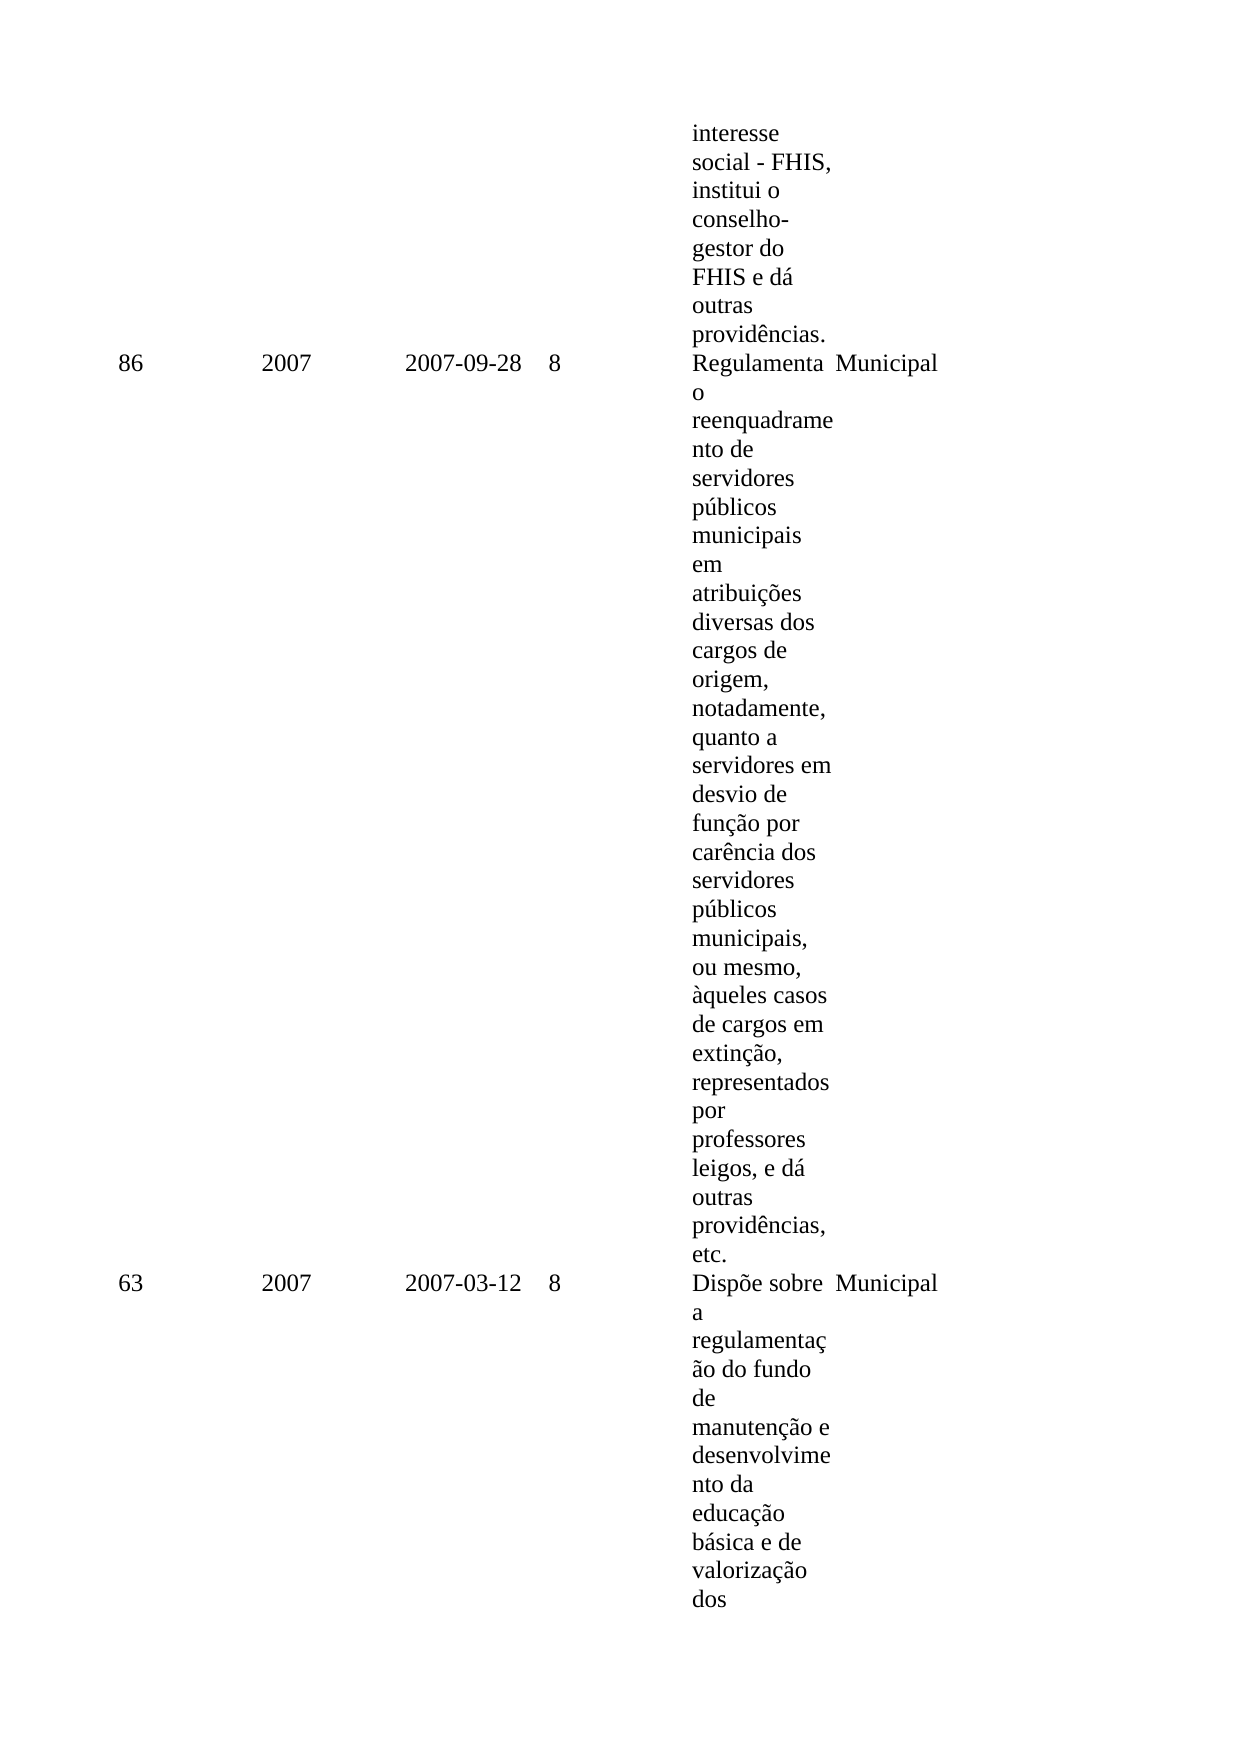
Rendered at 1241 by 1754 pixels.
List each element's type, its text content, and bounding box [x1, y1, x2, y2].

table_cell 8 [548, 1268, 692, 1613]
table_cell [979, 1268, 1122, 1613]
table_cell [118, 118, 261, 348]
table_cell Municipal [835, 1268, 979, 1613]
table_cell 2007-09-28 [405, 348, 548, 1268]
table_cell 2007-03-12 [405, 1268, 548, 1613]
table_cell 2007 [261, 1268, 405, 1613]
table_cell [548, 118, 692, 348]
table_cell [835, 118, 979, 348]
table_cell [261, 118, 405, 348]
table_cell [405, 118, 548, 348]
table_cell [979, 348, 1122, 1268]
table_cell Regulamenta o reenquadramento de servidores públicos municipais em atribuições diversas dos cargos de origem, notadamente, quanto a servidores em desvio de função por carência dos servidores públicos municipais, ou mesmo, àqueles casos de cargos em extinção, representados por professores leigos, e dá outras providências, etc. [692, 348, 835, 1268]
table_cell Dispõe sobre a regulamentação do fundo de manutenção e desenvolvimento da educação básica e de valorização dos [692, 1268, 835, 1613]
table_cell 8 [548, 348, 692, 1268]
table_cell 2007 [261, 348, 405, 1268]
table_cell Municipal [835, 348, 979, 1268]
table_cell 63 [118, 1268, 261, 1613]
table_cell 86 [118, 348, 261, 1268]
table_cell interesse social - FHIS, institui o conselho-gestor do FHIS e dá outras providências. [692, 118, 835, 348]
table_cell [979, 118, 1122, 348]
